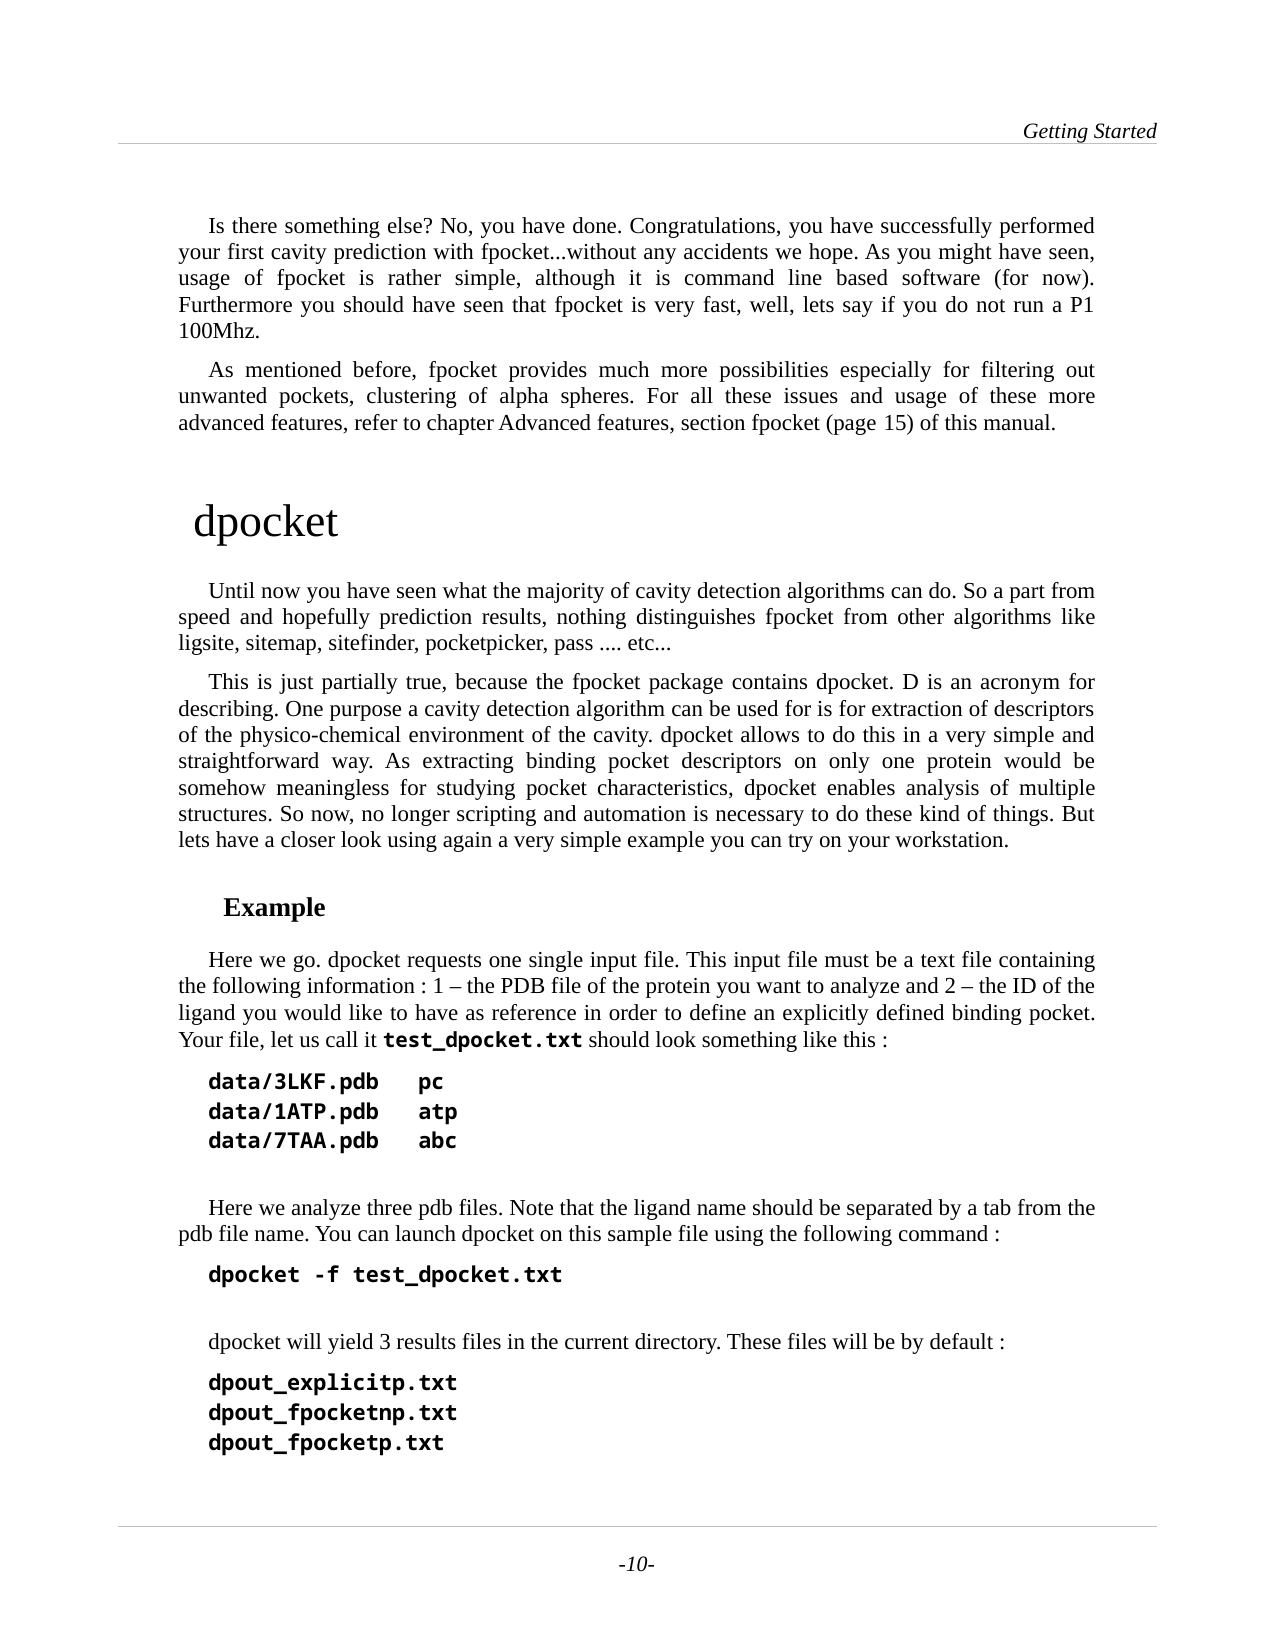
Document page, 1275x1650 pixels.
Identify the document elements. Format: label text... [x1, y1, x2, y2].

subtitle Example [223, 891, 1157, 922]
text Here we analyze three pdb files. Note that the ligand name should be separated by a tab from the pdb file name. You can launch dpocket on this sample file using the following command : [178, 1194, 1097, 1247]
text data/7TAA.pdb abc [208, 1126, 1157, 1155]
text dpout_fpocketnp.txt [208, 1397, 1157, 1426]
text dpout_fpocketp.txt [208, 1426, 1157, 1456]
text As mentioned before, fpocket provides much more possibilities especially for filtering out unwanted pockets, clustering of alpha spheres. For all these issues and usage of these more advanced features, refer to chapter Advanced features, section fpocket (page 14) of this manual. [178, 356, 1097, 435]
text Is there something else? No, you have done. Congratulations, you have successfully performed your first cavity prediction with fpocket...without any accidents we hope. As you might have seen, usage of fpocket is rather simple, although it is command line based software (for now). Furthermore you should have seen that fpocket is very fast, well, lets say if you do not run a P1 100Mhz. [178, 212, 1097, 343]
text This is just partially true, because the fpocket package contains dpocket. D is an acronym for describing. One purpose a cavity detection algorithm can be used for is for extraction of descriptors of the physico-chemical environment of the cavity. dpocket allows to do this in a very simple and straightforward way. As extracting binding pocket descriptors on only one protein would be somehow meaningless for studying pocket characteristics, dpocket enables analysis of multiple structures. So now, no longer scripting and automation is necessary to do these kind of things. But lets have a closer look using again a very simple example you can try on your workstation. [178, 668, 1097, 853]
text dpocket -f test_dpocket.txt [208, 1259, 1157, 1289]
text dpocket will yield 3 results files in the current directory. These files will be by default : [178, 1328, 1097, 1354]
text Until now you have seen what the majority of cavity detection algorithms can do. So a part from speed and hopefully prediction results, nothing distinguishes fpocket from other algorithms like ligsite, sitemap, sitefinder, pocketpicker, pass .... etc... [178, 577, 1097, 656]
subtitle dpocket [193, 494, 1157, 547]
text data/1ATP.pdb atp [208, 1096, 1157, 1126]
text data/3LKF.pdb pc [208, 1066, 1157, 1096]
text Here we go. dpocket requests one single input file. This input file must be a text file containing the following information : 1 – the PDB file of the protein you want to analyze and 2 – the ID of the ligand you would like to have as reference in order to define an explicitly defined binding pocket. Your file, let us call it test_dpocket.txt should look something like this : [178, 946, 1097, 1053]
text dpout_explicitp.txt [208, 1367, 1157, 1397]
